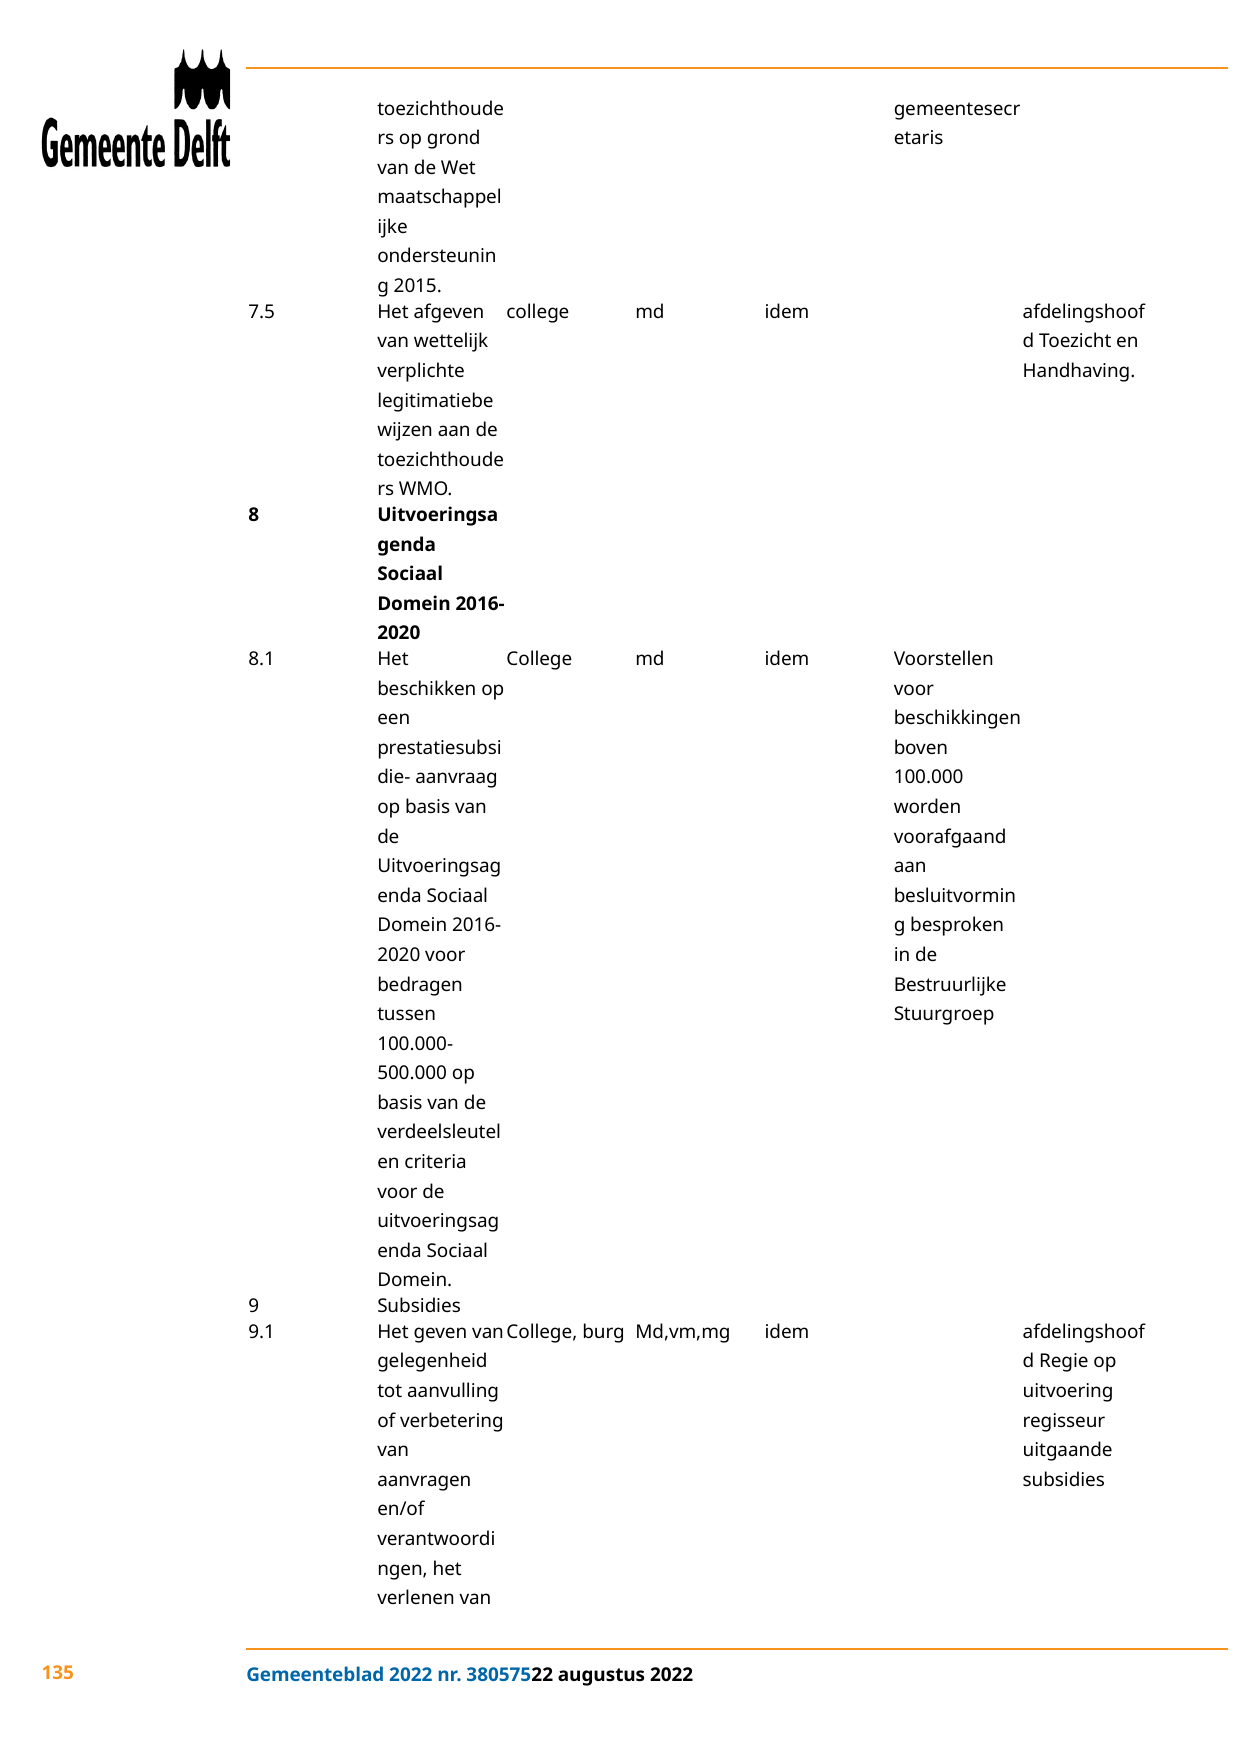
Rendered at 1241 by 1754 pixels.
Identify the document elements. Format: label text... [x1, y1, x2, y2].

table_cell Subsidies [377, 1292, 506, 1318]
table_cell Het geven van gelegenheid tot aanvulling of verbetering van aanvragen en/of verantwoordingen, het verlenen van [377, 1318, 506, 1610]
table_cell [1023, 501, 1152, 645]
table_cell College [506, 645, 635, 1292]
table_cell College, burg [506, 1318, 635, 1610]
table_cell idem [764, 645, 893, 1292]
table_cell toezichthouders op grond van de Wet maatschappelijke ondersteuning 2015. [377, 95, 506, 298]
table_cell afdelingshoofd Toezicht en Handhaving. [1023, 298, 1152, 501]
table_cell college [506, 298, 635, 501]
table_cell 8 [248, 501, 377, 645]
table_cell [1023, 1292, 1152, 1318]
table_cell 8.1 [248, 645, 377, 1292]
table_cell afdelingshoofd Regie op uitvoering regisseur uitgaande subsidies [1023, 1318, 1152, 1610]
table_cell md [635, 645, 764, 1292]
table_cell 9 [248, 1292, 377, 1318]
table_cell Md,vm,mg [635, 1318, 764, 1610]
table_cell gemeentesecretaris [894, 95, 1022, 298]
table_cell [764, 1292, 893, 1318]
table_cell Voorstellen voor beschikkingen boven 100.000 worden voorafgaand aan besluitvorming besproken in de Bestruurlijke Stuurgroep [894, 645, 1022, 1292]
table_cell 9.1 [248, 1318, 377, 1610]
table_cell Uitvoeringsagenda Sociaal Domein 2016-2020 [377, 501, 506, 645]
table_cell [764, 501, 893, 645]
table_cell [894, 501, 1022, 645]
table_cell 7.5 [248, 298, 377, 501]
table_cell idem [764, 298, 893, 501]
table_cell [506, 501, 635, 645]
table_cell Het afgeven van wettelijk verplichte legitimatiebewijzen aan de toezichthouders WMO. [377, 298, 506, 501]
table_cell [894, 1318, 1022, 1610]
table_cell idem [764, 1318, 893, 1610]
table_cell Het beschikken op een prestatiesubsidie- aanvraag op basis van de Uitvoeringsagenda Sociaal Domein 2016-2020 voor bedragen tussen 100.000-500.000 op basis van de verdeelsleutel en criteria voor de uitvoeringsagenda Sociaal Domein. [377, 645, 506, 1292]
table_cell [1023, 95, 1152, 298]
table_cell [248, 95, 377, 298]
table_cell [894, 298, 1022, 501]
table_cell [506, 1292, 635, 1318]
table_cell [635, 501, 764, 645]
picture [41, 47, 231, 172]
table_cell [506, 95, 635, 298]
table_cell [1023, 645, 1152, 1292]
table_cell [635, 95, 764, 298]
table_cell [764, 95, 893, 298]
table_cell [635, 1292, 764, 1318]
table_cell [894, 1292, 1022, 1318]
table_cell md [635, 298, 764, 501]
